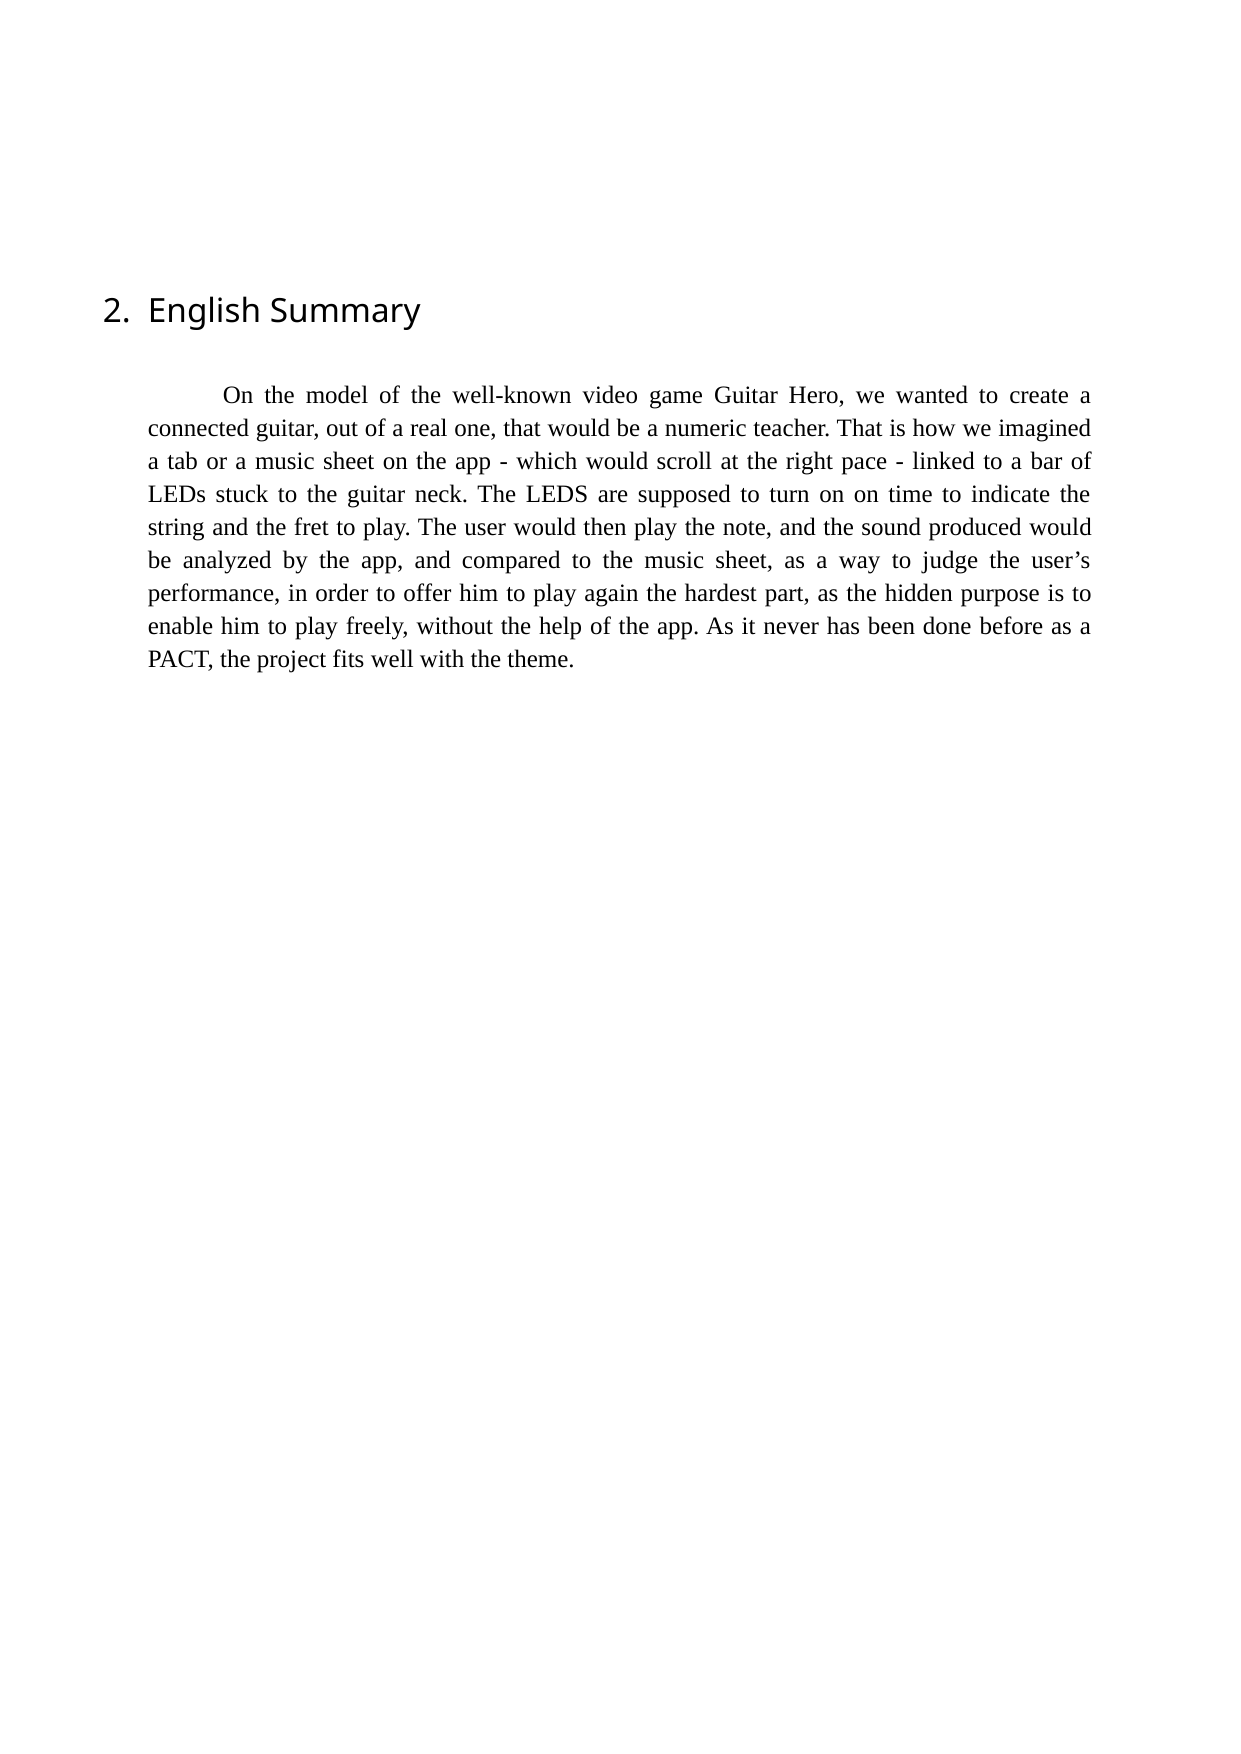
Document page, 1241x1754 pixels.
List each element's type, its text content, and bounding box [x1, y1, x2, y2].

text On the model of the well-known video game Guitar Hero, we wanted to create a connected guitar, out of a real one, that would be a numeric teacher. That is how we imagined a tab or a music sheet on the app - which would scroll at the right pace - linked to a bar of LEDs stuck to the guitar neck. The LEDS are supposed to turn on on time to indicate the string and the fret to play. The user would then play the note, and the sound produced would be analyzed by the app, and compared to the music sheet, as a way to judge the user’s performance, in order to offer him to play again the hardest part, as the hidden purpose is to enable him to play freely, without the help of the app. As it never has been done before as a PACT, the project fits well with the theme. [148, 380, 1093, 673]
subtitle English Summary [103, 286, 1093, 332]
